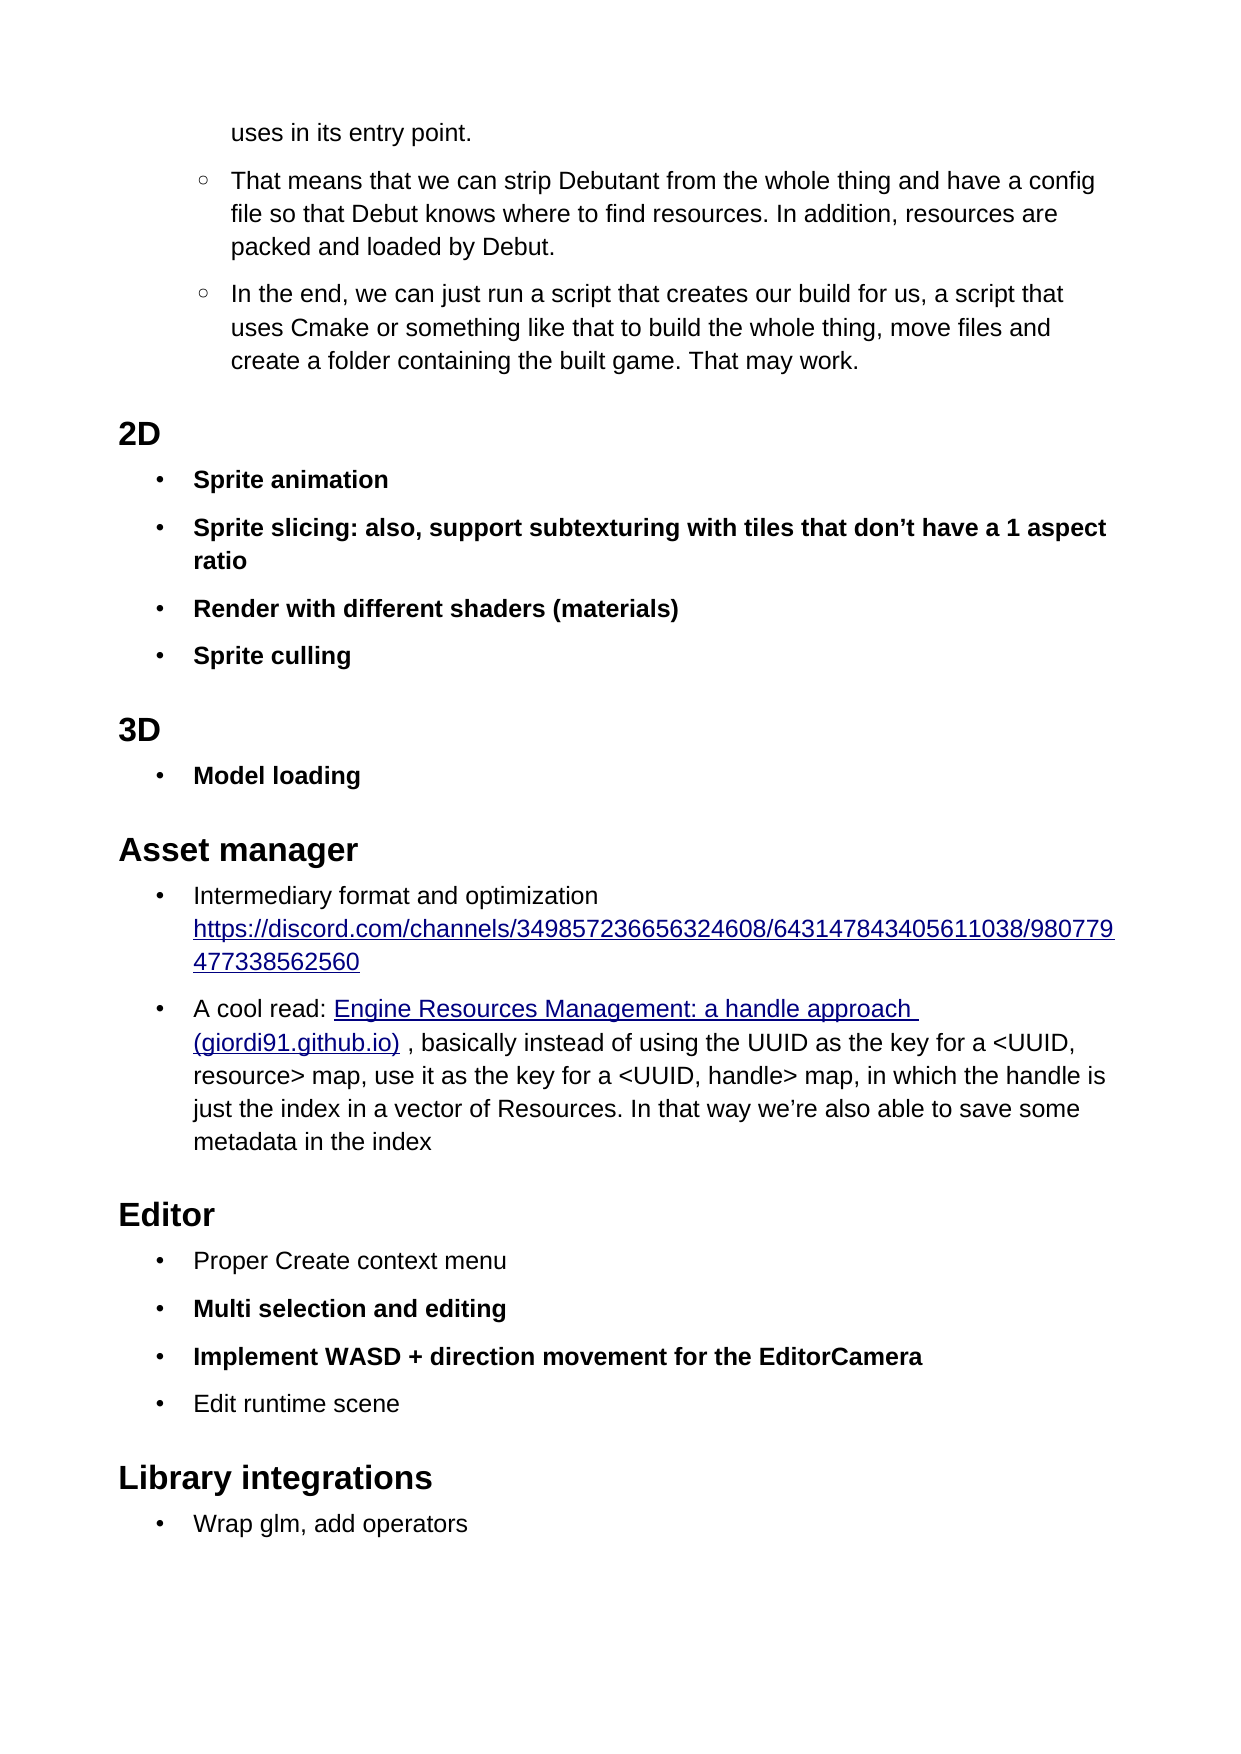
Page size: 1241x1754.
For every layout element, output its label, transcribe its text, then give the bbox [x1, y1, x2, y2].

subtitle 2D [118, 414, 1122, 453]
list Render with different shaders (materials) [156, 594, 1122, 622]
list In the end, we can just run a script that creates our build for us, a script that uses Cmake or something like that to build the whole thing, move files and create a folder containing the built game. That may work. [193, 279, 1122, 374]
list Intermediary format and optimization https://discord.com/channels/349857236656324608/643147843405611038/980779477338562560 [156, 881, 1122, 976]
list Model loading [156, 761, 1122, 790]
list Sprite culling [156, 641, 1122, 670]
list Sprite animation [156, 465, 1122, 494]
list A cool read: Engine Resources Management: a handle approach (giordi91.github.io) , basically instead of using the UUID as the key for a <UUID, resource> map, use it as the key for a <UUID, handle> map, in which the handle is just the index in a vector of Resources. In that way we’re also able to save some metadata in the index [156, 994, 1122, 1155]
list Implement WASD + direction movement for the EditorCamera [156, 1342, 1122, 1371]
list Proper Create context menu [156, 1246, 1122, 1275]
list That means that we can strip Debutant from the whole thing and have a config file so that Debut knows where to find resources. In addition, resources are packed and loaded by Debut. [193, 166, 1122, 261]
subtitle 3D [118, 710, 1122, 748]
list uses in its entry point. [193, 118, 1122, 147]
subtitle Editor [118, 1195, 1122, 1234]
subtitle Asset manager [118, 829, 1122, 868]
list Edit runtime scene [156, 1389, 1122, 1418]
list Sprite slicing: also, support subtexturing with tiles that don’t have a 1 aspect ratio [156, 513, 1122, 575]
subtitle Library integrations [118, 1458, 1122, 1497]
list Wrap glm, add operators [156, 1509, 1122, 1538]
list Multi selection and editing [156, 1294, 1122, 1323]
